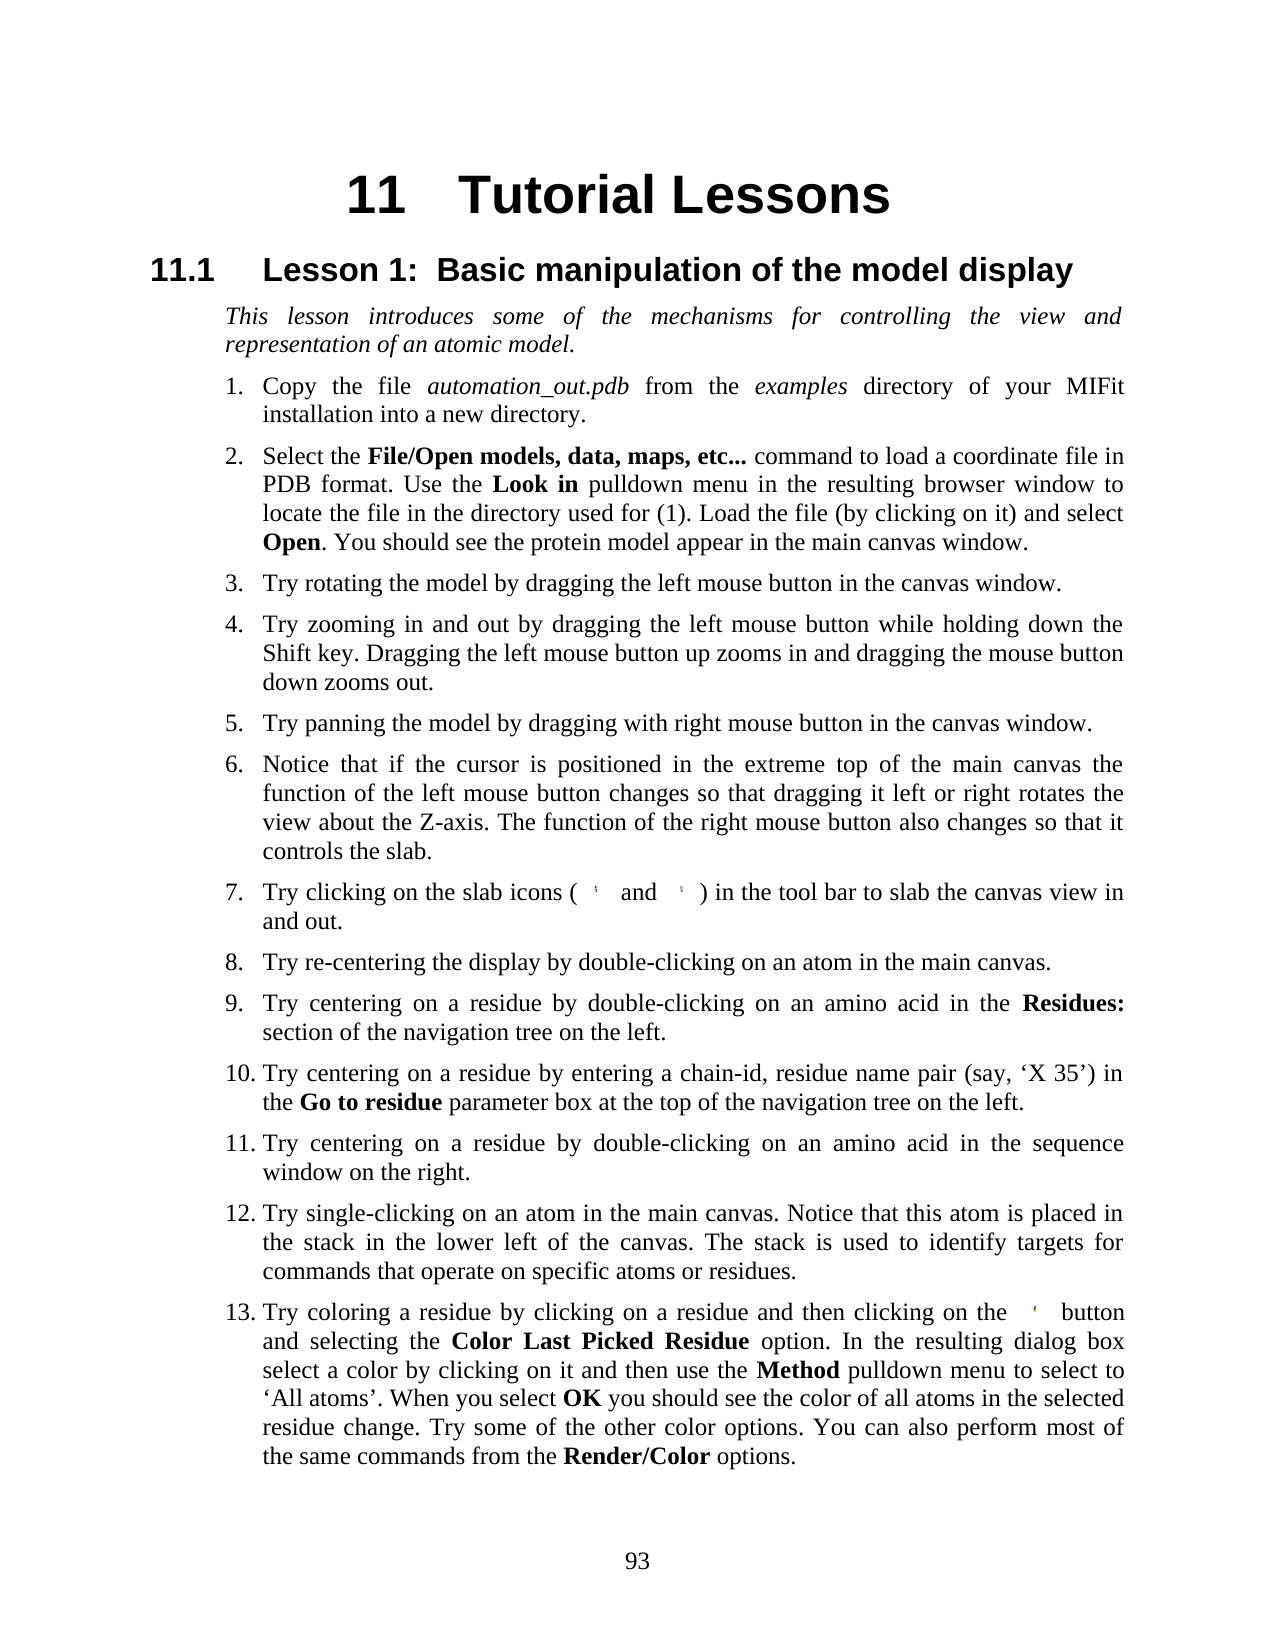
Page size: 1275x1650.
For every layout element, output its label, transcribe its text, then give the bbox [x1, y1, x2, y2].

list Try panning the model by dragging with right mouse button in the canvas window. [225, 708, 1125, 737]
list Try centering on a residue by double-clicking on an amino acid in the Residues: section of the navigation tree on the left. [225, 988, 1125, 1046]
list Try clicking on the slab icons ( and ) in the tool bar to slab the canvas view in and out. [225, 877, 1125, 934]
subtitle Lesson 1: Basic manipulation of the model display [150, 250, 1125, 288]
list Try single-clicking on an atom in the main canvas. Notice that this atom is placed in the stack in the lower left of the canvas. The stack is used to identify targets for commands that operate on specific atoms or residues. [225, 1198, 1125, 1284]
list Try coloring a residue by clicking on a residue and then clicking on the button and selecting the Color Last Picked Residue option. In the resulting dialog box select a color by clicking on it and then use the Method pulldown menu to select to ‘All atoms’. When you select OK you should see the color of all atoms in the selected residue change. Try some of the other color options. You can also perform most of the same commands from the Render/Color options. [225, 1297, 1125, 1470]
list Try zooming in and out by dragging the left mouse button while holding down the Shift key. Dragging the left mouse button up zooms in and dragging the mouse button down zooms out. [225, 609, 1125, 696]
text This lesson introduces some of the mechanisms for controlling the view and representation of an atomic model. [225, 301, 1125, 358]
list Try centering on a residue by double-clicking on an amino acid in the sequence window on the right. [225, 1128, 1125, 1186]
list Try rotating the model by dragging the left mouse button in the canvas window. [225, 568, 1125, 597]
subtitle Tutorial Lessons [112, 162, 1125, 225]
list Try centering on a residue by entering a chain-id, residue name pair (say, ‘X 35’) in the Go to residue parameter box at the top of the navigation tree on the left. [225, 1058, 1125, 1116]
list Select the File/Open models, data, maps, etc... command to load a coordinate file in PDB format. Use the Look in pulldown menu in the resulting browser window to locate the file in the directory used for (1). Load the file (by clicking on it) and select Open. You should see the protein model appear in the main canvas window. [225, 441, 1125, 556]
list Copy the file automation_out.pdb from the examples directory of your MIFit installation into a new directory. [225, 371, 1125, 428]
list Notice that if the cursor is positioned in the extreme top of the main canvas the function of the left mouse button changes so that dragging it left or right rotates the view about the Z-axis. The function of the right mouse button also changes so that it controls the slab. [225, 749, 1125, 864]
list Try re-centering the display by double-clicking on an atom in the main canvas. [225, 947, 1125, 976]
